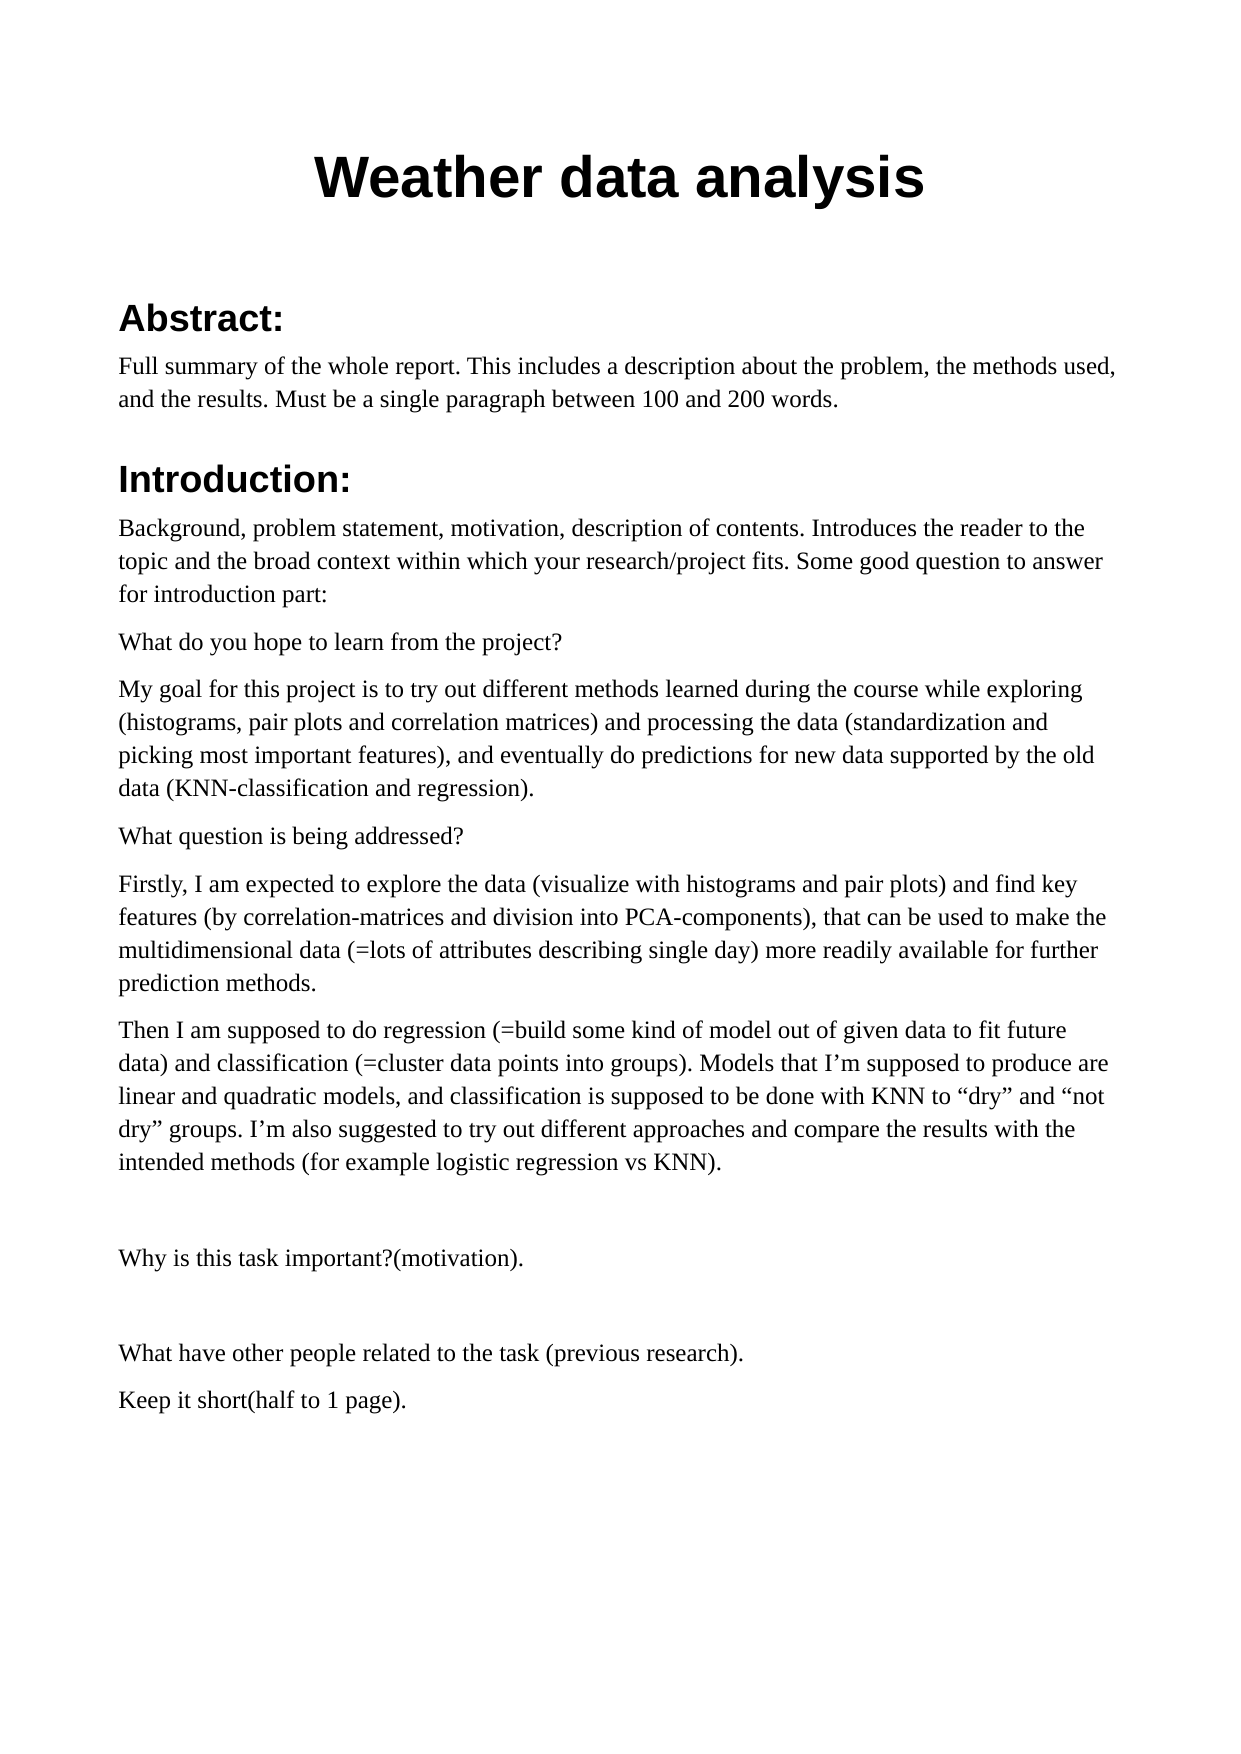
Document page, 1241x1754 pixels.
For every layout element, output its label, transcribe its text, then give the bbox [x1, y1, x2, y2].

text What do you hope to learn from the project? [118, 627, 1122, 656]
text My goal for this project is to try out different methods learned during the course while exploring (histograms, pair plots and correlation matrices) and processing the data (standardization and picking most important features), and eventually do predictions for new data supported by the old data (KNN-classification and regression). [118, 674, 1122, 802]
text Why is this task important?(motivation). [118, 1243, 1122, 1271]
subtitle Abstract: [118, 295, 1122, 339]
text Full summary of the whole report. This includes a description about the problem, the methods used, and the results. Must be a single paragraph between 100 and 200 words. [118, 351, 1122, 413]
subtitle Introduction: [118, 457, 1122, 501]
text What question is being addressed? [118, 821, 1122, 850]
text Then I am supposed to do regression (=build some kind of model out of given data to fit future data) and classification (=cluster data points into groups). Models that I’m supposed to produce are linear and quadratic models, and classification is supposed to be done with KNN to “dry” and “not dry” groups. I’m also suggested to try out different approaches and compare the results with the intended methods (for example logistic regression vs KNN). [118, 1015, 1122, 1176]
text Firstly, I am expected to explore the data (visualize with histograms and pair plots) and find key features (by correlation-matrices and division into PCA-components), that can be used to make the multidimensional data (=lots of attributes describing single day) more readily available for further prediction methods. [118, 869, 1122, 997]
text Keep it short(half to 1 page). [118, 1386, 1122, 1414]
text What have other people related to the task (previous research). [118, 1338, 1122, 1367]
title Weather data analysis [118, 143, 1122, 210]
text Background, problem statement, motivation, description of contents. Introduces the reader to the topic and the broad context within which your research/project fits. Some good question to answer for introduction part: [118, 513, 1122, 608]
